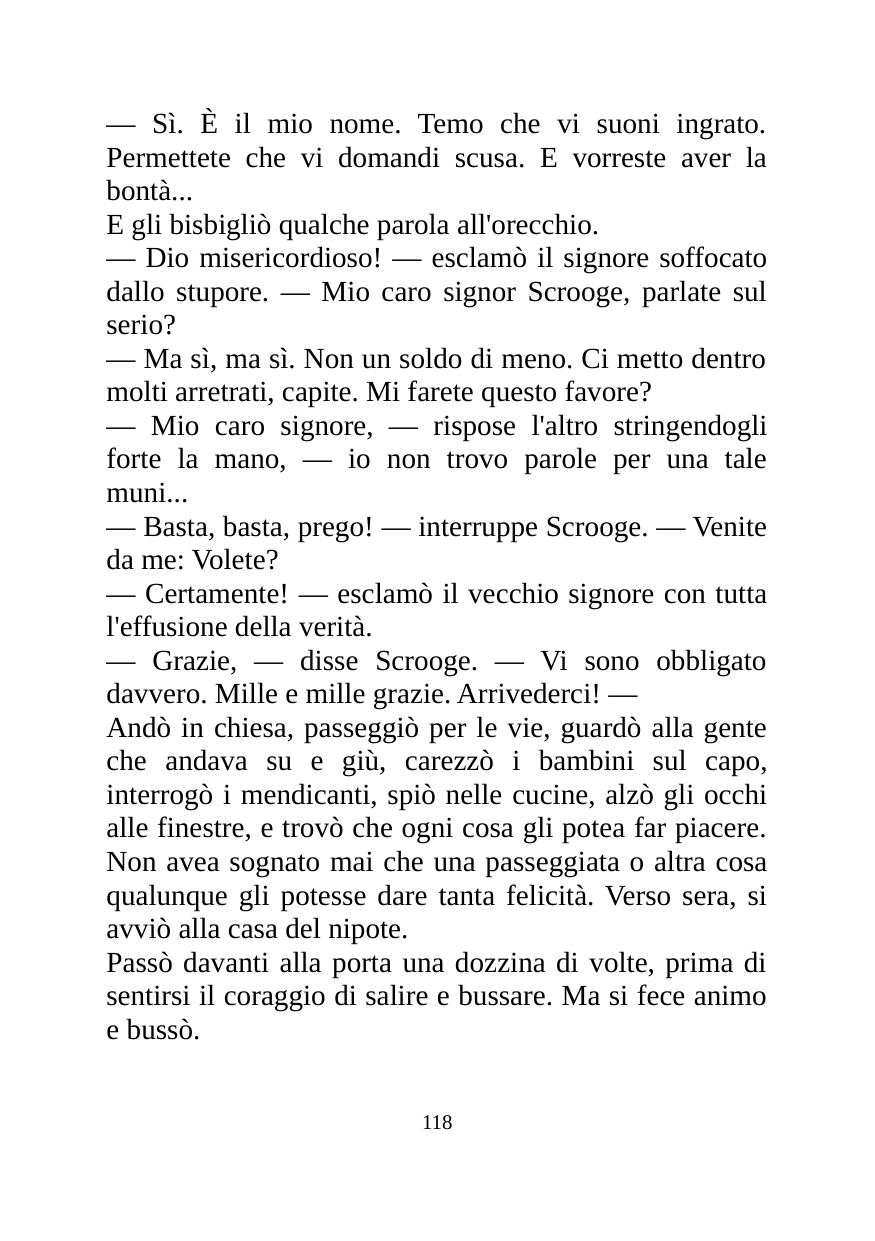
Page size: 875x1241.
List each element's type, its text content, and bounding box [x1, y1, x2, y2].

text — Sì. È il mio nome. Temo che vi suoni ingrato. Permettete che vi domandi scusa. E vorreste aver la bontà... [106, 106, 768, 207]
text — Certamente! — esclamò il vecchio signore con tutta l'effusione della verità. [106, 576, 768, 643]
text — Dio misericordioso! — esclamò il signore soffocato dallo stupore. — Mio caro signor Scrooge, parlate sul serio? [106, 240, 768, 341]
text — Basta, basta, prego! — interruppe Scrooge. — Venite da me: Volete? [106, 509, 768, 576]
text — Ma sì, ma sì. Non un soldo di meno. Ci metto dentro molti arretrati, capite. Mi farete questo favore? [106, 341, 768, 408]
text — Grazie, — disse Scrooge. — Vi sono obbligato davvero. Mille e mille grazie. Arrivederci! — [106, 643, 768, 710]
text Passò davanti alla porta una dozzina di volte, prima di sentirsi il coraggio di salire e bussare. Ma si fece animo e bussò. [106, 945, 768, 1045]
text — Mio caro signore, — rispose l'altro stringendogli forte la mano, — io non trovo parole per una tale muni... [106, 408, 768, 509]
text E gli bisbigliò qualche parola all'orecchio. [106, 207, 768, 240]
text Andò in chiesa, passeggiò per le vie, guardò alla gente che andava su e giù, carezzò i bambini sul capo, interrogò i mendicanti, spiò nelle cucine, alzò gli occhi alle finestre, e trovò che ogni cosa gli potea far piacere. Non avea sognato mai che una passeggiata o altra cosa qualunque gli potesse dare tanta felicità. Verso sera, si avviò alla casa del nipote. [106, 710, 768, 945]
